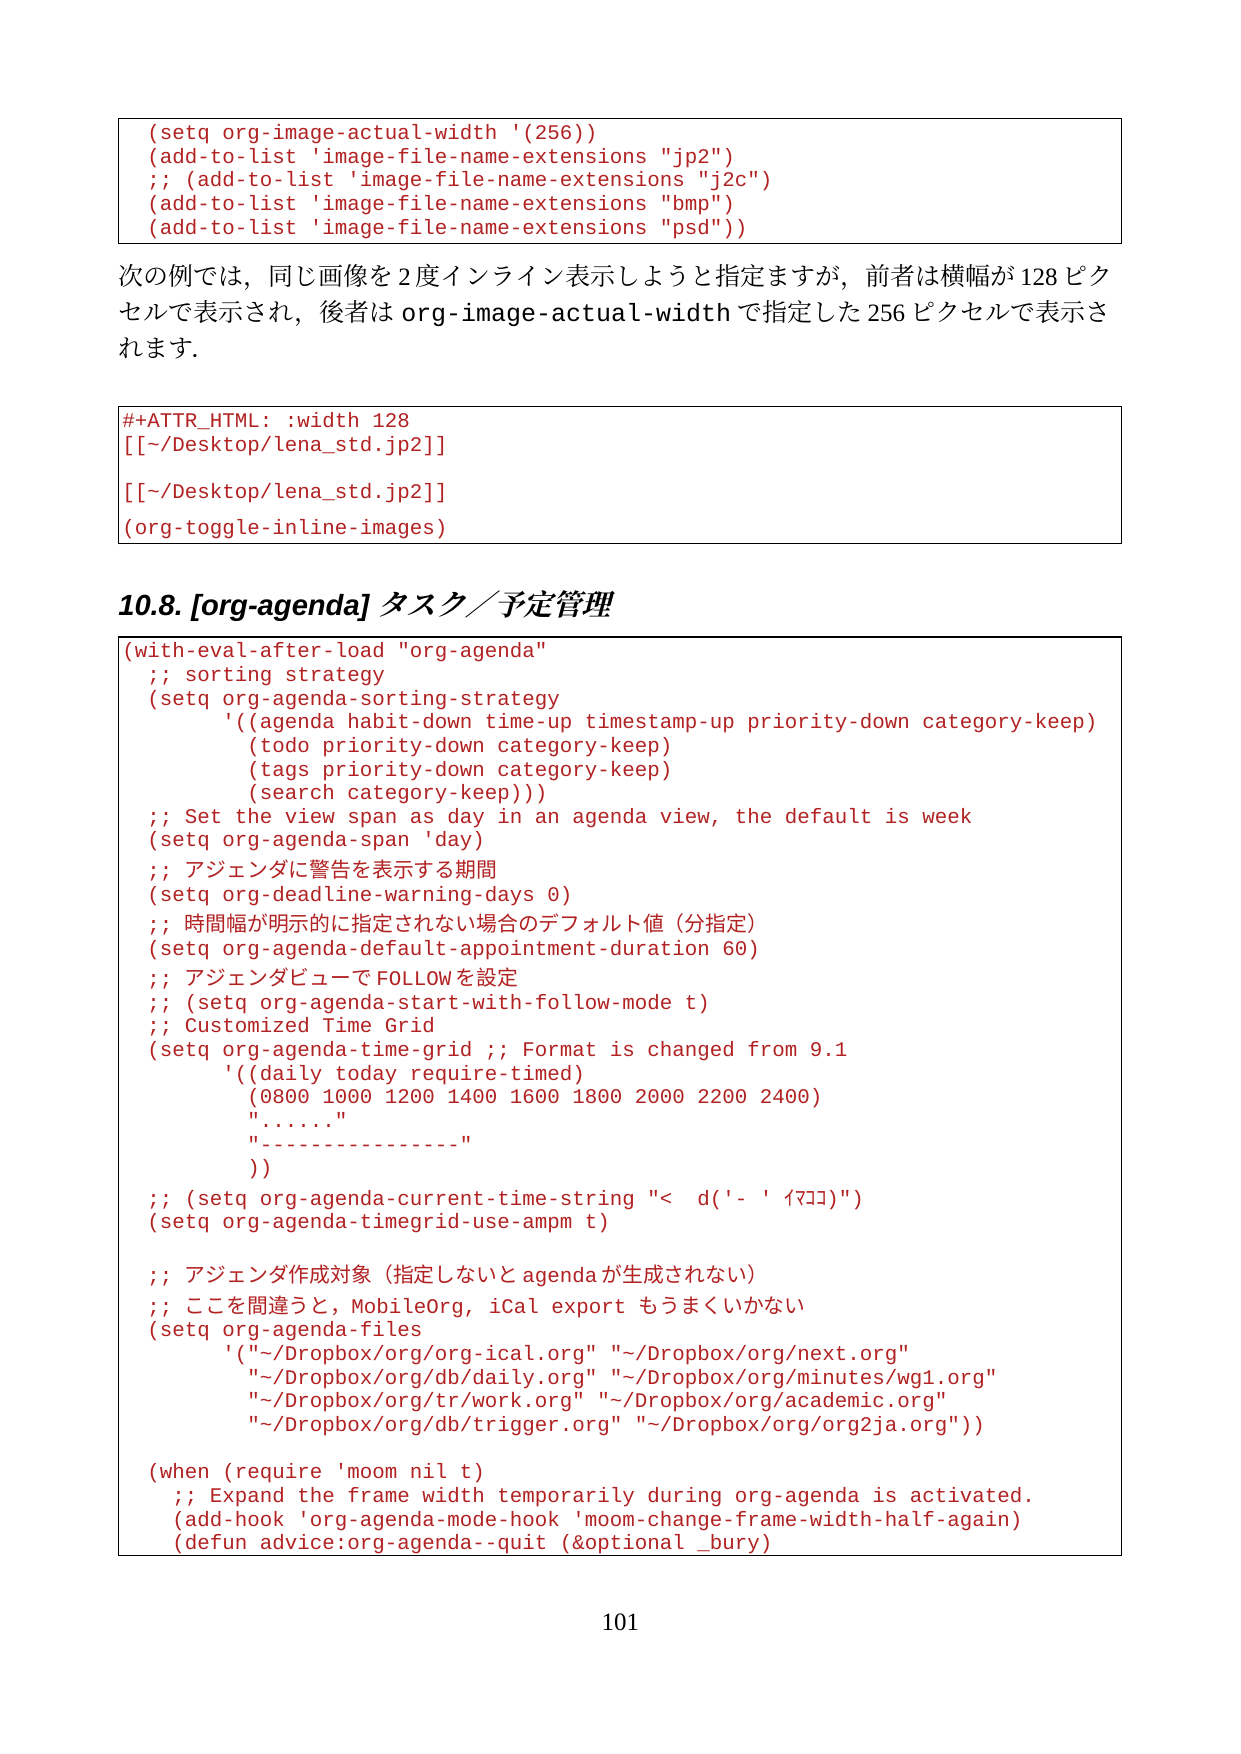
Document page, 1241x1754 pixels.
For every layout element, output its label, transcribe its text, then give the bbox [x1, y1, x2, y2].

text "~/Dropbox/org/tr/work.org" "~/Dropbox/org/academic.org" [119, 1386, 1121, 1410]
text #+ATTR_HTML: :width 128 [119, 407, 1121, 430]
text [[~/Desktop/lena_std.jp2]] [119, 430, 1121, 453]
text (add-to-list 'image-file-name-extensions "bmp") [119, 189, 1121, 213]
text )) [119, 1153, 1121, 1177]
text ;; アジェンダに警告を表示する期間 [119, 849, 1121, 879]
text '((agenda habit-down time-up timestamp-up priority-down category-keep) [119, 707, 1121, 731]
text ;; アジェンダビューでFOLLOWを設定 [119, 957, 1121, 988]
text ;; アジェンダ作成対象（指定しないとagendaが生成されない） [119, 1254, 1121, 1285]
text '((daily today require-timed) [119, 1059, 1121, 1082]
text (todo priority-down category-keep) [119, 731, 1121, 754]
text [[~/Desktop/lena_std.jp2]] [119, 477, 1121, 504]
text (tags priority-down category-keep) [119, 754, 1121, 778]
text (defun advice:org-agenda--quit (&optional _bury) [119, 1528, 1121, 1555]
text ;; (setq org-agenda-start-with-follow-mode t) [119, 988, 1121, 1011]
text ;; Set the view span as day in an agenda view, the default is week [119, 802, 1121, 826]
text ;; Customized Time Grid [119, 1011, 1121, 1035]
text (org-toggle-inline-images) [119, 513, 1121, 543]
text (add-to-list 'image-file-name-extensions "psd")) [119, 213, 1121, 243]
text (search category-keep))) [119, 778, 1121, 802]
text (setq org-image-actual-width '(256)) [119, 119, 1121, 142]
text 次の例では，同じ画像を2度インライン表示しようと指定ますが，前者は横幅が128ピクセルで表示され，後者は org-image-actual-width で指定した256ピクセルで表示されます． [118, 257, 1122, 393]
text (add-hook 'org-agenda-mode-hook 'moom-change-frame-width-half-again) [119, 1504, 1121, 1528]
text ;; (add-to-list 'image-file-name-extensions "j2c") [119, 165, 1121, 189]
subtitle [org-agenda] タスク／予定管理 [118, 582, 1122, 624]
text "~/Dropbox/org/db/trigger.org" "~/Dropbox/org/org2ja.org")) [119, 1410, 1121, 1434]
text (0800 1000 1200 1400 1600 1800 2000 2200 2400) [119, 1082, 1121, 1106]
text ;; sorting strategy [119, 660, 1121, 684]
text "......" [119, 1106, 1121, 1129]
text (setq org-agenda-files [119, 1315, 1121, 1339]
text ;; 時間幅が明示的に指定されない場合のデフォルト値（分指定） [119, 903, 1121, 934]
text '("~/Dropbox/org/org-ical.org" "~/Dropbox/org/next.org" [119, 1339, 1121, 1363]
text (setq org-agenda-timegrid-use-ampm t) [119, 1207, 1121, 1231]
text (setq org-agenda-default-appointment-duration 60) [119, 934, 1121, 957]
text (setq org-deadline-warning-days 0) [119, 879, 1121, 903]
text (with-eval-after-load "org-agenda" [119, 638, 1121, 660]
text ;; Expand the frame width temporarily during org-agenda is activated. [119, 1481, 1121, 1504]
text "----------------" [119, 1129, 1121, 1153]
text ;; ここを間違うと，MobileOrg, iCal export もうまくいかない [119, 1285, 1121, 1315]
text (when (require 'moom nil t) [119, 1457, 1121, 1481]
text (setq org-agenda-time-grid ;; Format is changed from 9.1 [119, 1035, 1121, 1059]
text (add-to-list 'image-file-name-extensions "jp2") [119, 142, 1121, 165]
text "~/Dropbox/org/db/daily.org" "~/Dropbox/org/minutes/wg1.org" [119, 1363, 1121, 1386]
text (setq org-agenda-span 'day) [119, 826, 1121, 849]
text ;; (setq org-agenda-current-time-string "< d('- ' ｲﾏｺｺ)") [119, 1177, 1121, 1207]
text (setq org-agenda-sorting-strategy [119, 684, 1121, 707]
